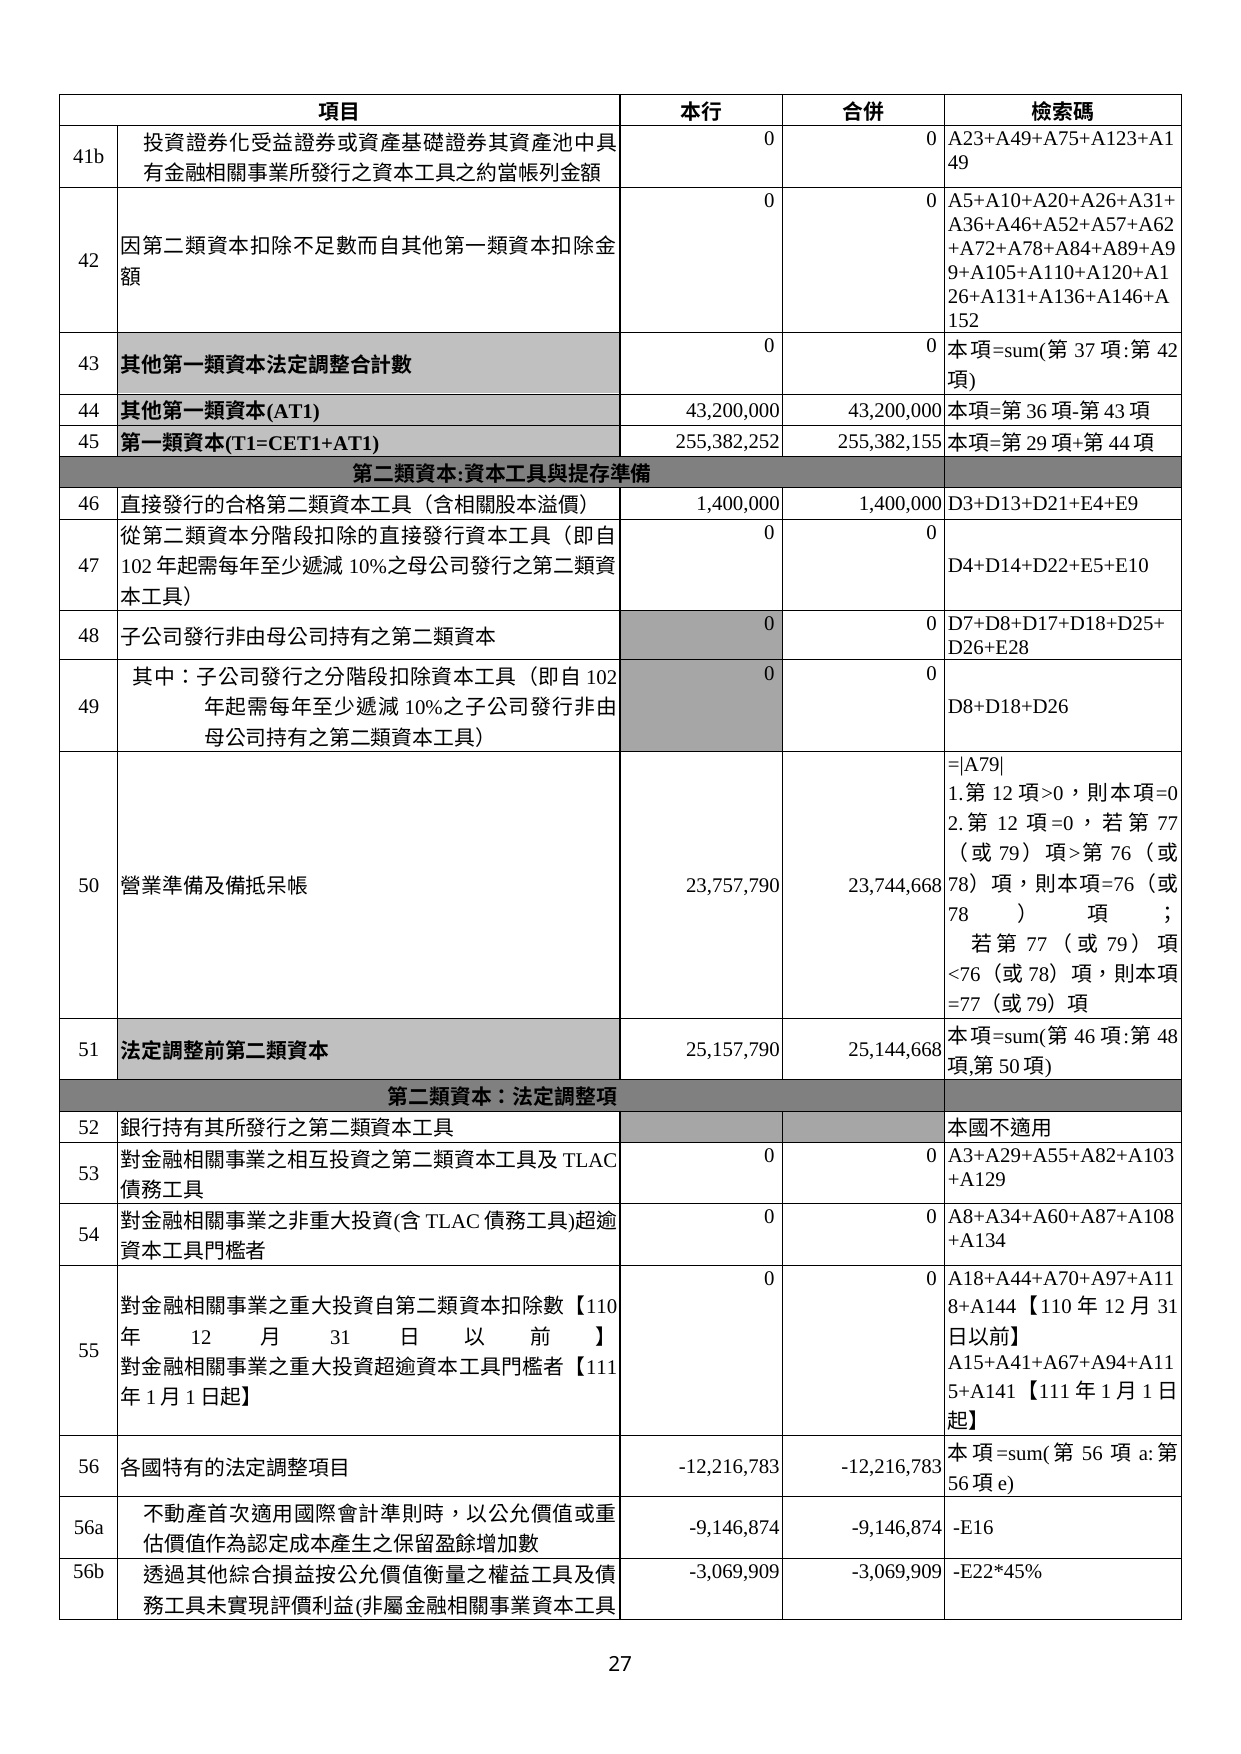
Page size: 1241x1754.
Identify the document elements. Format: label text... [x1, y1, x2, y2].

table_cell D4+D14+D22+E5+E10 [945, 520, 1181, 610]
table_cell 因第二類資本扣除不足數而自其他第一類資本扣除金額 [118, 188, 619, 332]
table_cell 0 [783, 188, 944, 332]
table_cell 56 [60, 1436, 117, 1496]
table_cell [621, 1112, 782, 1142]
table_cell -9,146,874 [621, 1497, 782, 1558]
table_cell 23,744,668 [783, 752, 944, 1018]
table_cell 0 [621, 188, 782, 332]
table_cell -9,146,874 [783, 1497, 944, 1558]
table_cell 41b [60, 126, 117, 187]
table_cell 0 [621, 1204, 782, 1265]
table_cell D8+D18+D26 [945, 660, 1181, 751]
table_cell A18+A44+A70+A97+A118+A144【110年12月31日以前】 A15+A41+A67+A94+A115+A141【111年1月1日起】 [945, 1266, 1181, 1435]
table_cell 255,382,155 [783, 426, 944, 456]
table_cell 0 [621, 520, 782, 610]
table_cell D3+D13+D21+E4+E9 [945, 488, 1181, 518]
table_cell 43,200,000 [783, 395, 944, 425]
table_cell 0 [783, 1143, 944, 1203]
table_cell 對金融相關事業之重大投資自第二類資本扣除數【110年12月31日以前】 對金融相關事業之重大投資超逾資本工具門檻者【111年1月1日起】 [118, 1266, 619, 1435]
table_cell 47 [60, 520, 117, 610]
table_cell 49 [60, 660, 117, 751]
table_cell 45 [60, 426, 117, 456]
table_cell 23,757,790 [621, 752, 782, 1018]
table_cell 本國不適用 [945, 1112, 1181, 1142]
table_cell 投資證券化受益證券或資產基礎證券其資產池中具有金融相關事業所發行之資本工具之約當帳列金額 [118, 126, 619, 187]
table_cell -3,069,909 [783, 1559, 944, 1619]
table_cell 51 [60, 1019, 117, 1079]
table_cell -12,216,783 [783, 1436, 944, 1496]
table_cell 本項=sum(第37項:第42項) [945, 333, 1181, 393]
table_cell 從第二類資本分階段扣除的直接發行資本工具（即自102年起需每年至少遞減10%之母公司發行之第二類資本工具） [118, 520, 619, 610]
table_cell 其他第一類資本(AT1) [118, 395, 619, 425]
table_cell 0 [621, 660, 782, 751]
table_cell 其中：子公司發行之分階段扣除資本工具（即自102年起需每年至少遞減10%之子公司發行非由母公司持有之第二類資本工具） [118, 660, 619, 751]
table_cell 0 [783, 333, 944, 393]
table_cell 0 [621, 1143, 782, 1203]
table_cell 56b [60, 1559, 117, 1619]
table_cell 52 [60, 1112, 117, 1142]
table_cell 本項=第29項+第44項 [945, 426, 1181, 456]
table_cell A23+A49+A75+A123+A149 [945, 126, 1181, 187]
table_cell 第二類資本：法定調整項 [60, 1080, 944, 1111]
table_cell 255,382,252 [621, 426, 782, 456]
table_cell 直接發行的合格第二類資本工具（含相關股本溢價） [118, 488, 619, 518]
table_cell 法定調整前第二類資本 [118, 1019, 619, 1079]
table_cell 0 [783, 611, 944, 659]
table_cell 25,144,668 [783, 1019, 944, 1079]
table_cell 銀行持有其所發行之第二類資本工具 [118, 1112, 619, 1142]
table_cell 44 [60, 395, 117, 425]
table_header 檢索碼 [945, 95, 1181, 125]
table_cell 其他第一類資本法定調整合計數 [118, 333, 619, 393]
table_cell 對金融相關事業之相互投資之第二類資本工具及TLAC債務工具 [118, 1143, 619, 1203]
table_cell 本項=sum(第46項:第48項,第50項) [945, 1019, 1181, 1079]
table_cell 42 [60, 188, 117, 332]
table_cell 透過其他綜合損益按公允價值衡量之權益工具及債務工具未實現評價利益(非屬金融相關事業資本工具 [118, 1559, 619, 1619]
table_cell [945, 1080, 1181, 1111]
table_header 本行 [621, 95, 782, 125]
table_cell 0 [621, 126, 782, 187]
table_header 項目 [60, 95, 619, 125]
table_cell 0 [783, 126, 944, 187]
table_cell 46 [60, 488, 117, 518]
table_cell -E22*45% [945, 1559, 1181, 1619]
table_cell D7+D8+D17+D18+D25+D26+E28 [945, 611, 1181, 659]
table_cell 0 [783, 520, 944, 610]
table_cell 43 [60, 333, 117, 393]
table_cell 56a [60, 1497, 117, 1558]
table_cell -E16 [945, 1497, 1181, 1558]
table_cell 營業準備及備抵呆帳 [118, 752, 619, 1018]
table_cell 子公司發行非由母公司持有之第二類資本 [118, 611, 619, 659]
table_cell 本項=sum(第56項a:第56項e) [945, 1436, 1181, 1496]
table_cell 0 [621, 611, 782, 659]
table_cell 55 [60, 1266, 117, 1435]
table_cell A3+A29+A55+A82+A103+A129 [945, 1143, 1181, 1203]
table_cell 48 [60, 611, 117, 659]
table_cell 0 [621, 333, 782, 393]
table_cell 0 [621, 1266, 782, 1435]
table_cell [945, 457, 1181, 487]
table_cell [783, 1112, 944, 1142]
table_cell 不動產首次適用國際會計準則時，以公允價值或重估價值作為認定成本產生之保留盈餘增加數 [118, 1497, 619, 1558]
table_cell -12,216,783 [621, 1436, 782, 1496]
table_cell =|A79| 1.第12項>0，則本項=0 2.第12項=0，若第77（或79）項>第76（或78）項，則本項=76（或78）項； 若第77（或79）項<76（或78）項，則本項=77（或79）項 [945, 752, 1181, 1018]
table_cell 第二類資本:資本工具與提存準備 [60, 457, 944, 487]
table_cell 各國特有的法定調整項目 [118, 1436, 619, 1496]
table_header 合併 [783, 95, 944, 125]
table_cell -3,069,909 [621, 1559, 782, 1619]
table_cell 25,157,790 [621, 1019, 782, 1079]
table_cell 53 [60, 1143, 117, 1203]
table_cell 第一類資本(T1=CET1+AT1) [118, 426, 619, 456]
table_cell 50 [60, 752, 117, 1018]
table_cell 1,400,000 [783, 488, 944, 518]
table_cell 43,200,000 [621, 395, 782, 425]
table_cell 本項=第36項-第43項 [945, 395, 1181, 425]
table_cell 54 [60, 1204, 117, 1265]
table_cell A5+A10+A20+A26+A31+A36+A46+A52+A57+A62+A72+A78+A84+A89+A99+A105+A110+A120+A126+A131+A136+A146+A152 [945, 188, 1181, 332]
table_cell 對金融相關事業之非重大投資(含TLAC債務工具)超逾資本工具門檻者 [118, 1204, 619, 1265]
table_cell 0 [783, 1204, 944, 1265]
table_cell 0 [783, 1266, 944, 1435]
table_cell 0 [783, 660, 944, 751]
table_cell 1,400,000 [621, 488, 782, 518]
table_cell A8+A34+A60+A87+A108+A134 [945, 1204, 1181, 1265]
